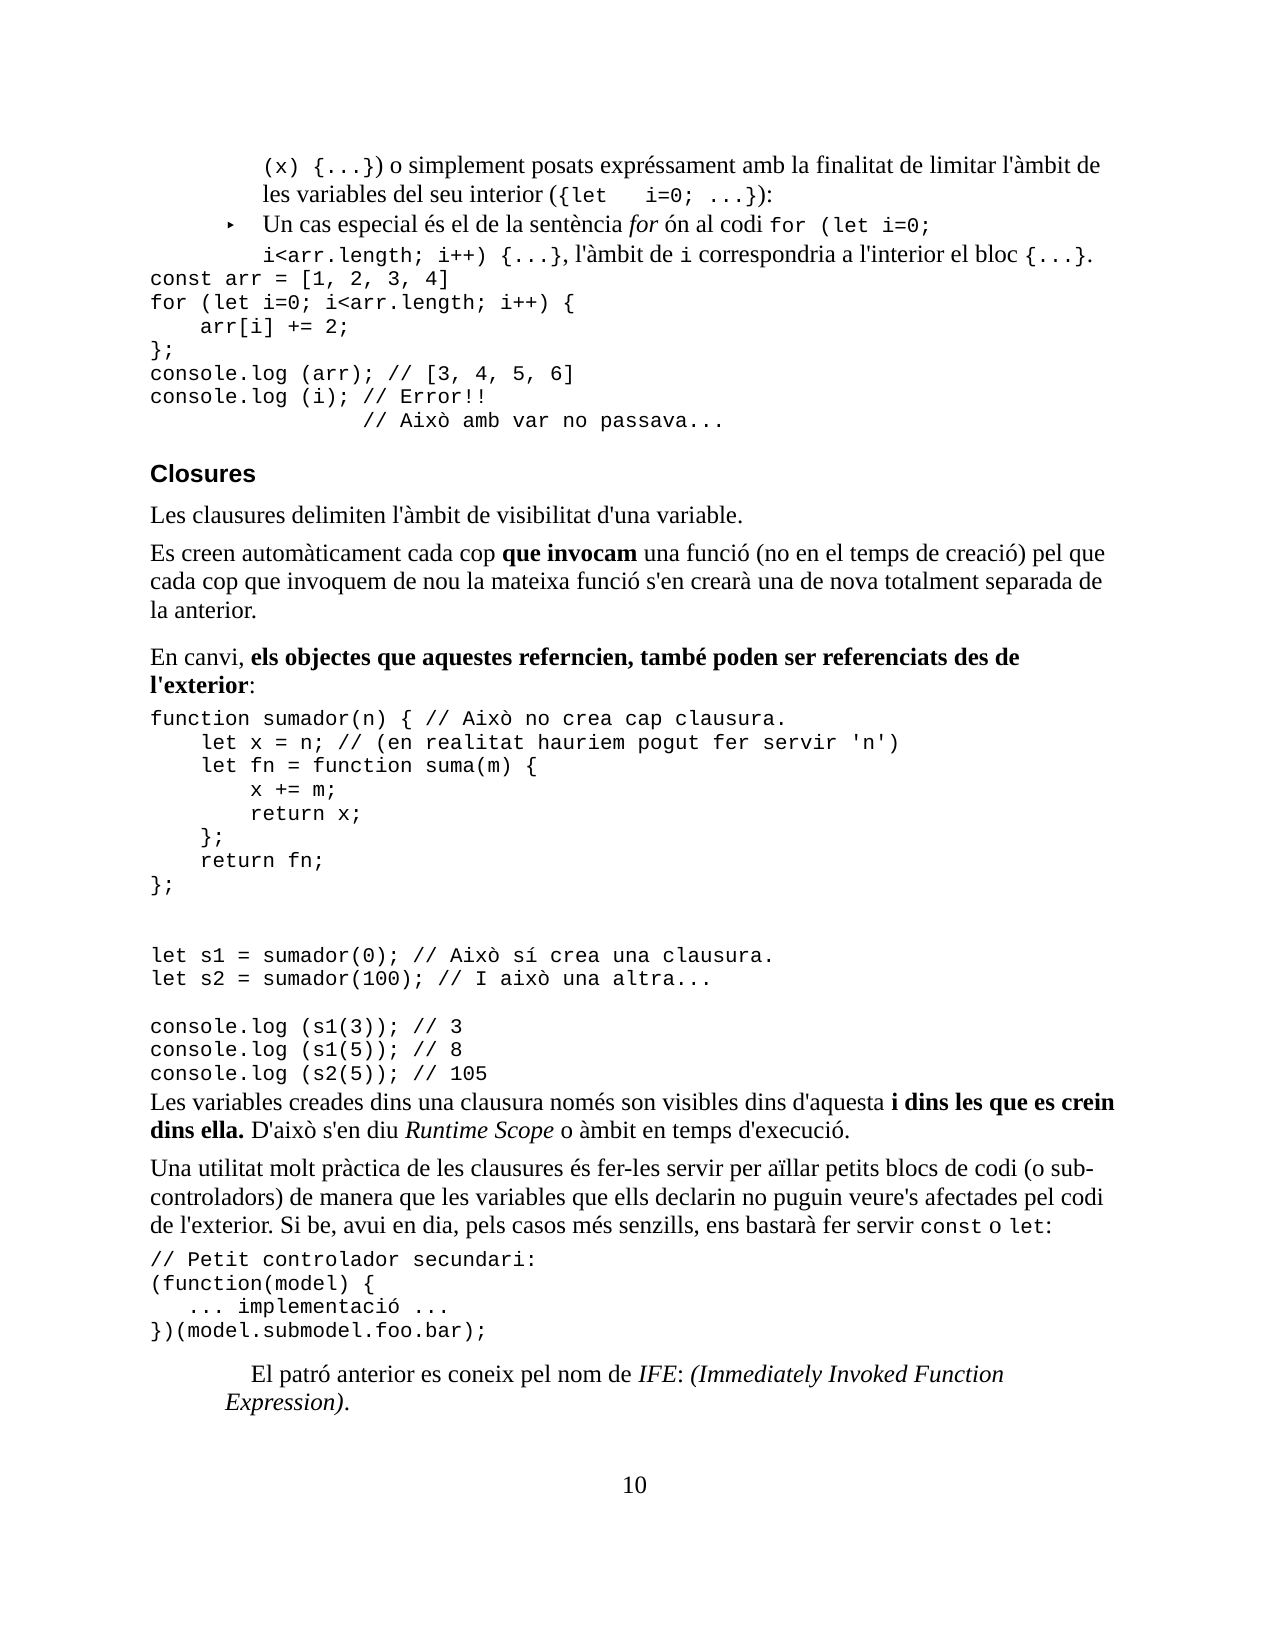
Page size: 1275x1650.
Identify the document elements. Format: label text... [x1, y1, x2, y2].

text function sumador(n) { // Això no crea cap clausura. [150, 708, 1125, 732]
text En canvi, els objectes que aquestes referncien, també poden ser referenciats des de l'exterior: [150, 642, 1125, 699]
text return fn; [150, 850, 1125, 874]
text let s2 = sumador(100); // I això una altra... [150, 968, 1125, 992]
text console.log (i); // Error!! [150, 387, 1125, 410]
list Un cas especial és el de la sentència for ón al codi for (let i=0; i<arr.length; i++) {...}, l'àmbit de i correspondria a l'interior el bloc {...}. [225, 209, 1125, 268]
text }; [150, 874, 1125, 897]
text console.log (s1(3)); // 3 [150, 1016, 1125, 1039]
text x += m; [150, 779, 1125, 803]
text }; [150, 826, 1125, 850]
text Es creen automàticament cada cop que invocam una funció (no en el temps de creació) pel que cada cop que invoquem de nou la mateixa funció s'en crearà una de nova totalment separada de la anterior. [150, 538, 1125, 624]
text let x = n; // (en realitat hauriem pogut fer servir 'n') [150, 732, 1125, 756]
text arr[i] += 2; [150, 316, 1125, 339]
text let s1 = sumador(0); // Això sí crea una clausura. [150, 945, 1125, 968]
text let fn = function suma(m) { [150, 756, 1125, 779]
subtitle Closures [150, 459, 1125, 487]
list (x) {...}) o simplement posats expréssament amb la finalitat de limitar l'àmbit de les variables del seu interior ({let i=0; ...}): [225, 150, 1125, 209]
text (function(model) { [150, 1273, 1125, 1296]
text for (let i=0; i<arr.length; i++) { [150, 292, 1125, 316]
text return x; [150, 803, 1125, 826]
text ... implementació ... [150, 1296, 1125, 1320]
text // Petit controlador secundari: [150, 1249, 1125, 1273]
text // Això amb var no passava... [150, 410, 1125, 434]
text console.log (arr); // [3, 4, 5, 6] [150, 363, 1125, 387]
text }; [150, 339, 1125, 363]
text Les clausures delimiten l'àmbit de visibilitat d'una variable. [150, 500, 1125, 529]
text Una utilitat molt pràctica de les clausures és fer-les servir per aïllar petits blocs de codi (o sub-controladors) de manera que les variables que ells declarin no puguin veure's afectades pel codi de l'exterior. Si be, avui en dia, pels casos més senzills, ens bastarà fer servir const o let: [150, 1153, 1125, 1240]
text 📌 El patró anterior es coneix pel nom de IFE: (Immediately Invoked Function Expression). [225, 1359, 1125, 1416]
text console.log (s1(5)); // 8 [150, 1039, 1125, 1063]
text Les variables creades dins una clausura només son visibles dins d'aquesta i dins les que es crein dins ella. D'això s'en diu Runtime Scope o àmbit en temps d'execució. [150, 1087, 1125, 1144]
text })(model.submodel.foo.bar); [150, 1320, 1125, 1344]
text const arr = [1, 2, 3, 4] [150, 268, 1125, 292]
text console.log (s2(5)); // 105 [150, 1063, 1125, 1087]
